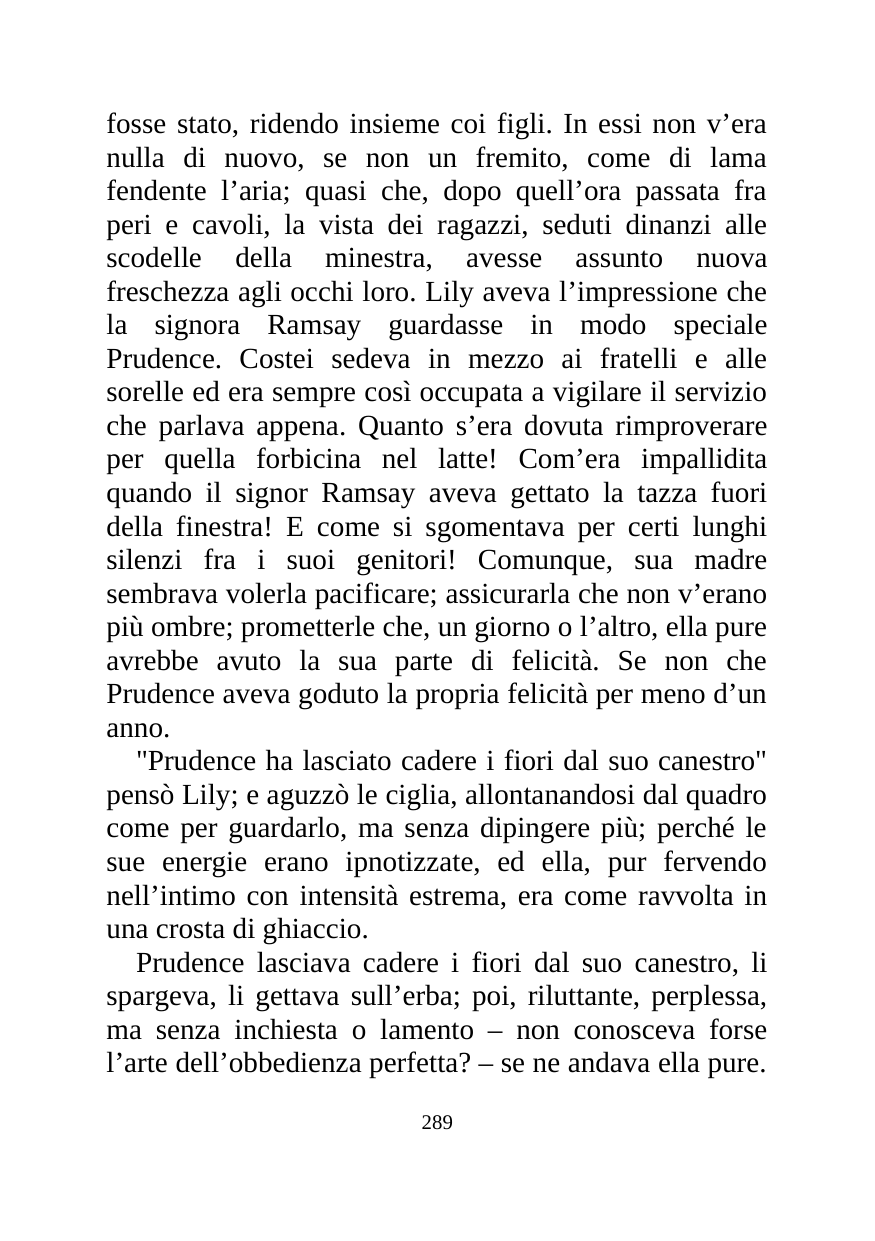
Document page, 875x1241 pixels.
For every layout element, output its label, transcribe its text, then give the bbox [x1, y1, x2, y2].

text "Prudence ha lasciato cadere i fiori dal suo canestro" pensò Lily; e aguzzò le ciglia, allontanandosi dal quadro come per guardarlo, ma senza dipingere più; perché le sue energie erano ipnotizzate, ed ella, pur fervendo nell’intimo con intensità estrema, era come ravvolta in una crosta di ghiaccio. [106, 743, 768, 945]
text fosse stato, ridendo insieme coi figli. In essi non v’era nulla di nuovo, se non un fremito, come di lama fendente l’aria; quasi che, dopo quell’ora passata fra peri e cavoli, la vista dei ragazzi, seduti dinanzi alle scodelle della minestra, avesse assunto nuova freschezza agli occhi loro. Lily aveva l’impressione che la signora Ramsay guardasse in modo speciale Prudence. Costei sedeva in mezzo ai fratelli e alle sorelle ed era sempre così occupata a vigilare il servizio che parlava appena. Quanto s’era dovuta rimproverare per quella forbicina nel latte! Com’era impallidita quando il signor Ramsay aveva gettato la tazza fuori della finestra! E come si sgomentava per certi lunghi silenzi fra i suoi genitori! Comunque, sua madre sembrava volerla pacificare; assicurarla che non v’erano più ombre; prometterle che, un giorno o l’altro, ella pure avrebbe avuto la sua parte di felicità. Se non che Prudence aveva goduto la propria felicità per meno d’un anno. [106, 106, 768, 743]
text Prudence lasciava cadere i fiori dal suo canestro, li spargeva, li gettava sull’erba; poi, riluttante, perplessa, ma senza inchiesta o lamento – non conosceva forse l’arte dell’obbedienza perfetta? – se ne andava ella pure. [106, 945, 768, 1079]
